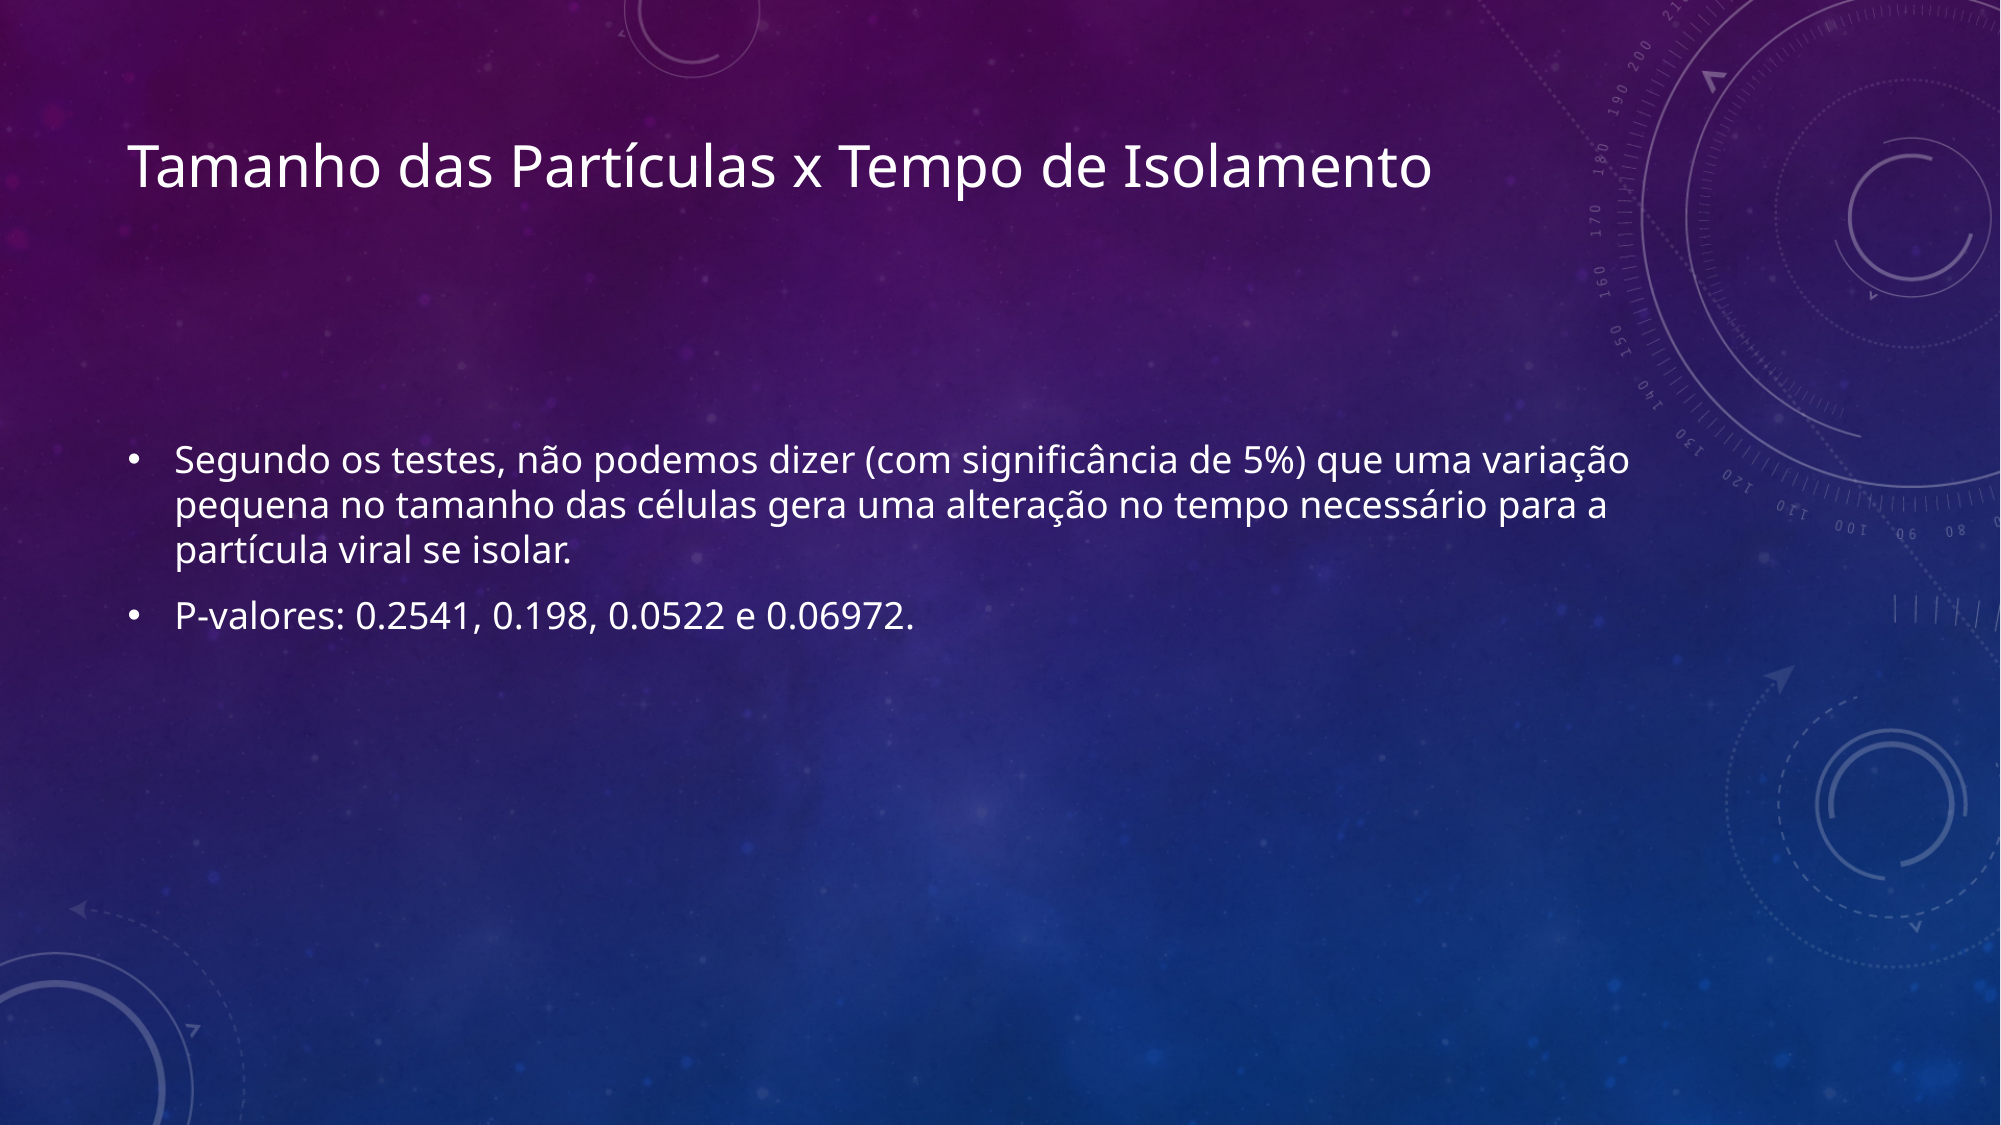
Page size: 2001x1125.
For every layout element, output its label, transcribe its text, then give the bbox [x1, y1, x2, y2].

picture [0, 0, 2001, 1125]
title Tamanho das Partículas x Tempo de Isolamento [112, 45, 1775, 284]
list Segundo os testes, não podemos dizer (com significância de 5%) que uma variação pequena no tamanho das células gera uma alteração no tempo necessário para a partícula viral se isolar. P-valores: 0.2541, 0.198, 0.0522 e 0.06972. [112, 284, 1775, 869]
